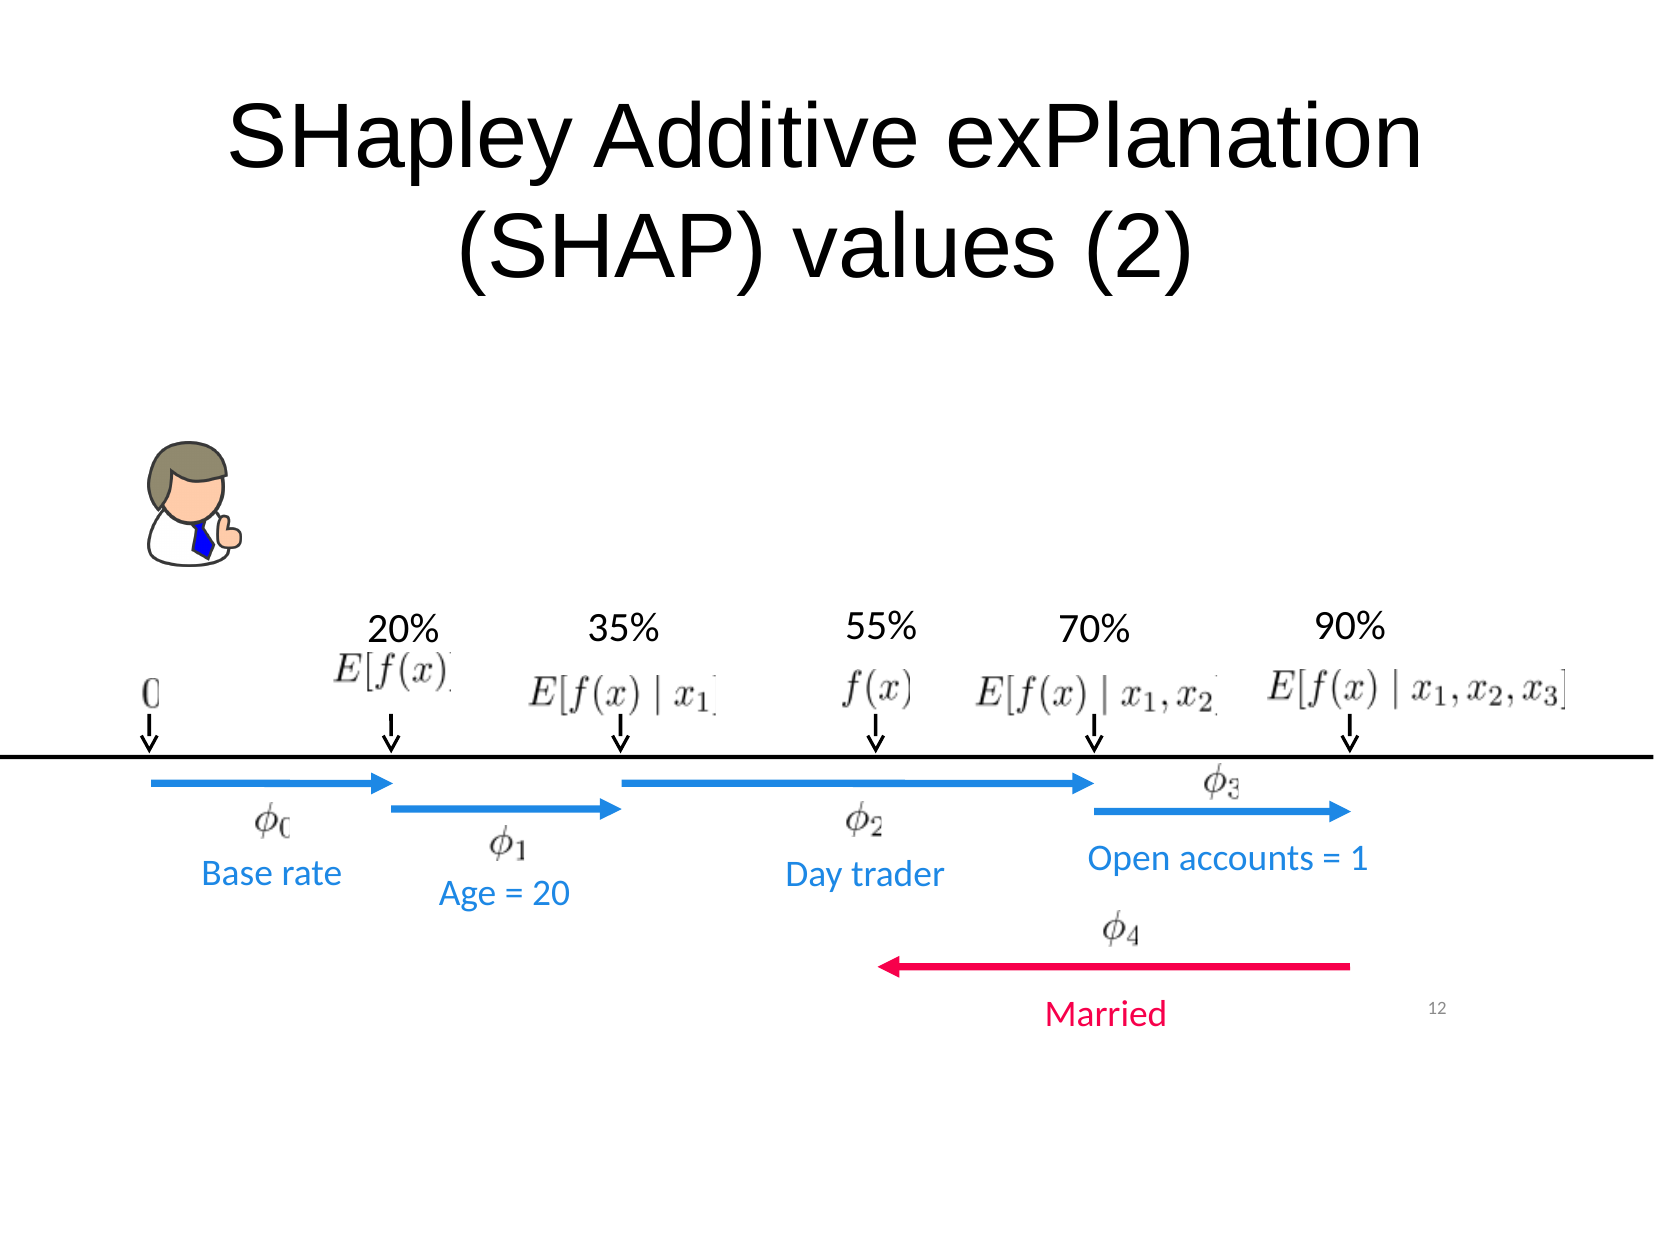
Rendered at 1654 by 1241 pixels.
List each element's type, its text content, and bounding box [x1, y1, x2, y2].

picture [332, 652, 451, 692]
title SHapley Additive exPlanation (SHAP) values (2) [113, 66, 1540, 306]
text_box 70% [1043, 593, 1146, 659]
picture [254, 802, 290, 839]
picture [841, 669, 910, 710]
picture [139, 678, 159, 709]
text_box 20% [352, 593, 455, 659]
text_box Base rate [186, 840, 358, 901]
picture [845, 801, 882, 837]
text_box 55% [830, 590, 933, 656]
text_box Open accounts = 1 [1072, 825, 1384, 886]
picture [1267, 669, 1565, 710]
text_box 90% [1298, 590, 1401, 656]
text_box [1183, 984, 1462, 1029]
picture [1203, 763, 1239, 800]
text_box 35% [572, 592, 675, 658]
picture [147, 441, 242, 567]
picture [1102, 910, 1138, 947]
text_box Married [1029, 981, 1183, 1042]
picture [488, 825, 525, 860]
picture [528, 675, 716, 716]
text_box Day trader [770, 841, 961, 902]
text_box Age = 20 [423, 860, 586, 921]
picture [973, 675, 1218, 716]
